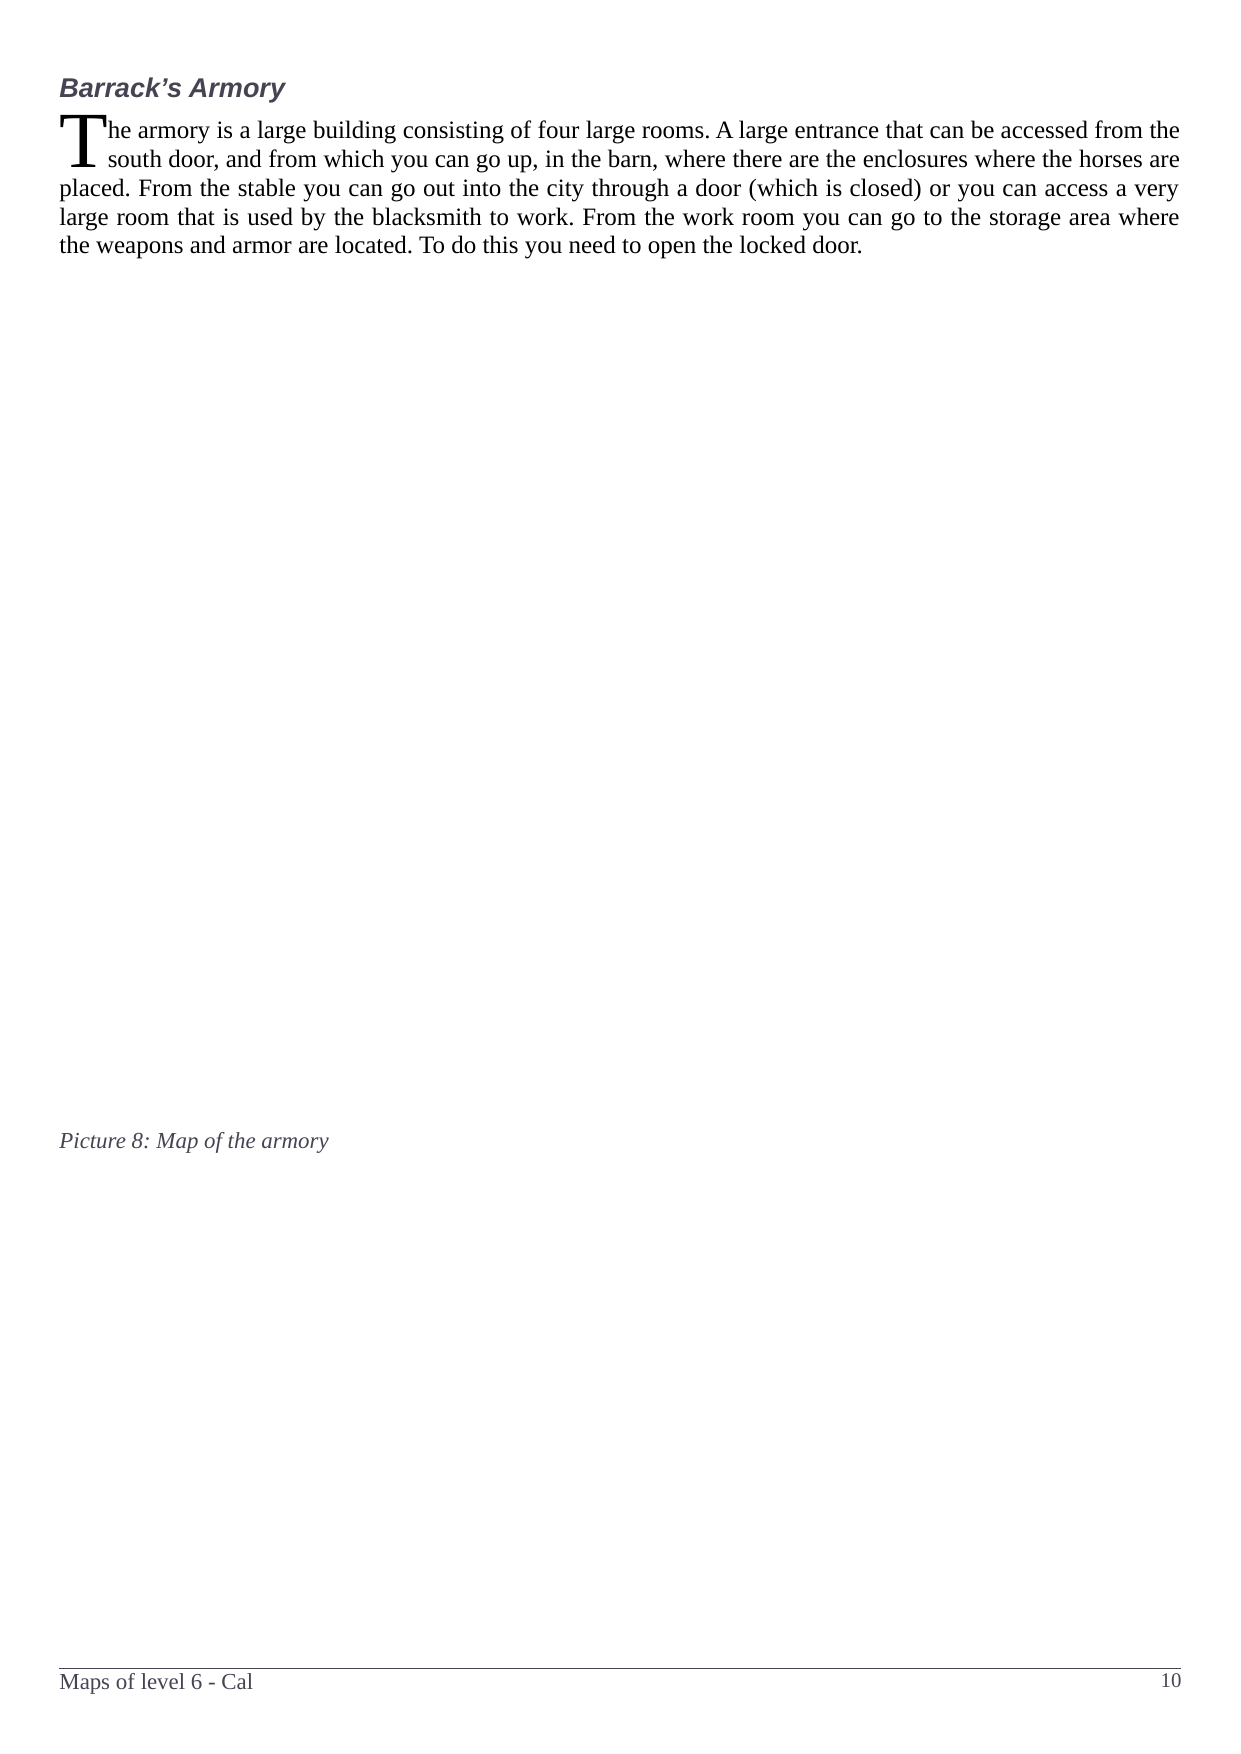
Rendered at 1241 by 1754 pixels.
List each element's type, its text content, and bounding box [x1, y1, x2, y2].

text The armory is a large building consisting of four large rooms. A large entrance that can be accessed from the south door, and from which you can go up, in the barn, where there are the enclosures where the horses are placed. From the stable you can go out into the city through a door (which is closed) or you can access a very large room that is used by the blacksmith to work. From the work room you can go to the storage area where the weapons and armor are located. To do this you need to open the locked door. [59, 115, 1181, 259]
subtitle Barrack’s Armory [59, 72, 1181, 103]
text Picture 8: Map of the armory [59, 277, 1181, 1154]
